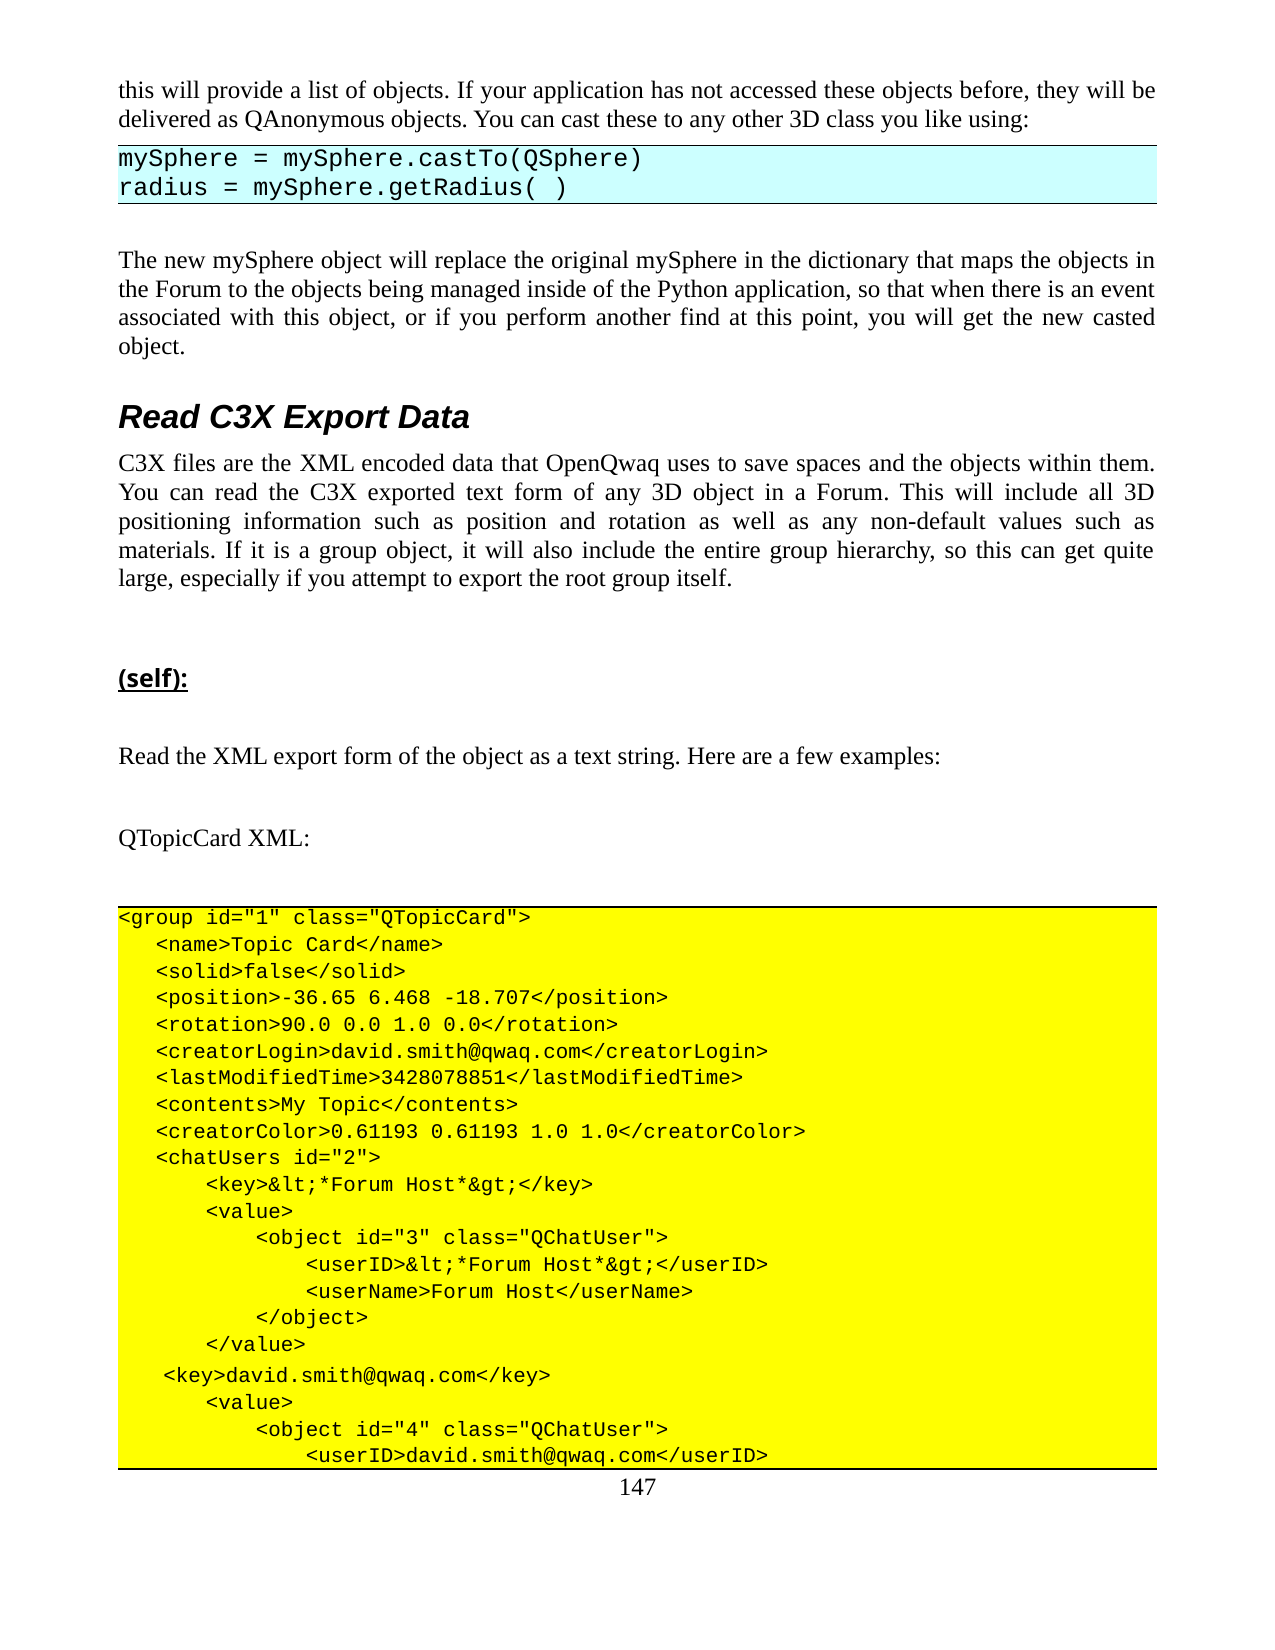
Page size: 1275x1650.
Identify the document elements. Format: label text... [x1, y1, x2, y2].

text <group id="1" class="QTopicCard"> [118, 908, 1157, 931]
text <rotation>90.0 0.0 1.0 0.0</rotation> [118, 1012, 1157, 1038]
text <key>david.smith@qwaq.com</key> [118, 1359, 1157, 1389]
text <object id="3" class="QChatUser"> [118, 1226, 1157, 1251]
text <position>-36.65 6.468 -18.707</position> [118, 986, 1157, 1011]
text <value> [118, 1199, 1157, 1224]
text <lastModifiedTime>3428078851</lastModifiedTime> [118, 1066, 1157, 1091]
subtitle Read C3X Export Data [118, 397, 1157, 436]
text The new mySphere object will replace the original mySphere in the dictionary that maps the objects in the Forum to the objects being managed inside of the Python application, so that when there is an event associated with this object, or if you perform another find at this point, you will get the new casted object. [118, 245, 1157, 360]
text <key>&lt;*Forum Host*&gt;</key> [118, 1172, 1157, 1198]
title (self): [118, 661, 1157, 695]
text <value> [118, 1391, 1157, 1416]
text C3X files are the XML encoded data that OpenQwaq uses to save spaces and the objects within them. You can read the C3X exported text form of any 3D object in a Forum. This will include all 3D positioning information such as position and rotation as well as any non-default values such as materials. If it is a group object, it will also include the entire group hierarchy, so this can get quite large, especially if you attempt to export the root group itself. [118, 448, 1157, 592]
text radius = mySphere.getRadius( ) [118, 173, 1157, 203]
text <userID>david.smith@qwaq.com</userID> [118, 1444, 1157, 1468]
text <chatUsers id="2"> [118, 1146, 1157, 1171]
text <solid>false</solid> [118, 959, 1157, 984]
text QTopicCard XML: [118, 823, 1157, 852]
text <creatorLogin>david.smith@qwaq.com</creatorLogin> [118, 1039, 1157, 1064]
text </object> [118, 1306, 1157, 1331]
text <userName>Forum Host</userName> [118, 1279, 1157, 1304]
text <object id="4" class="QChatUser"> [118, 1417, 1157, 1442]
text </value> [118, 1332, 1157, 1358]
text <userID>&lt;*Forum Host*&gt;</userID> [118, 1252, 1157, 1278]
text mySphere = mySphere.castTo(QSphere) [118, 146, 1157, 173]
text <creatorColor>0.61193 0.61193 1.0 1.0</creatorColor> [118, 1119, 1157, 1144]
text <contents>My Topic</contents> [118, 1092, 1157, 1118]
text this will provide a list of objects. If your application has not accessed these objects before, they will be delivered as QAnonymous objects. You can cast these to any other 3D class you like using: [118, 75, 1157, 132]
text Read the XML export form of the object as a text string. Here are a few examples: [118, 712, 1157, 769]
text <name>Topic Card</name> [118, 932, 1157, 958]
